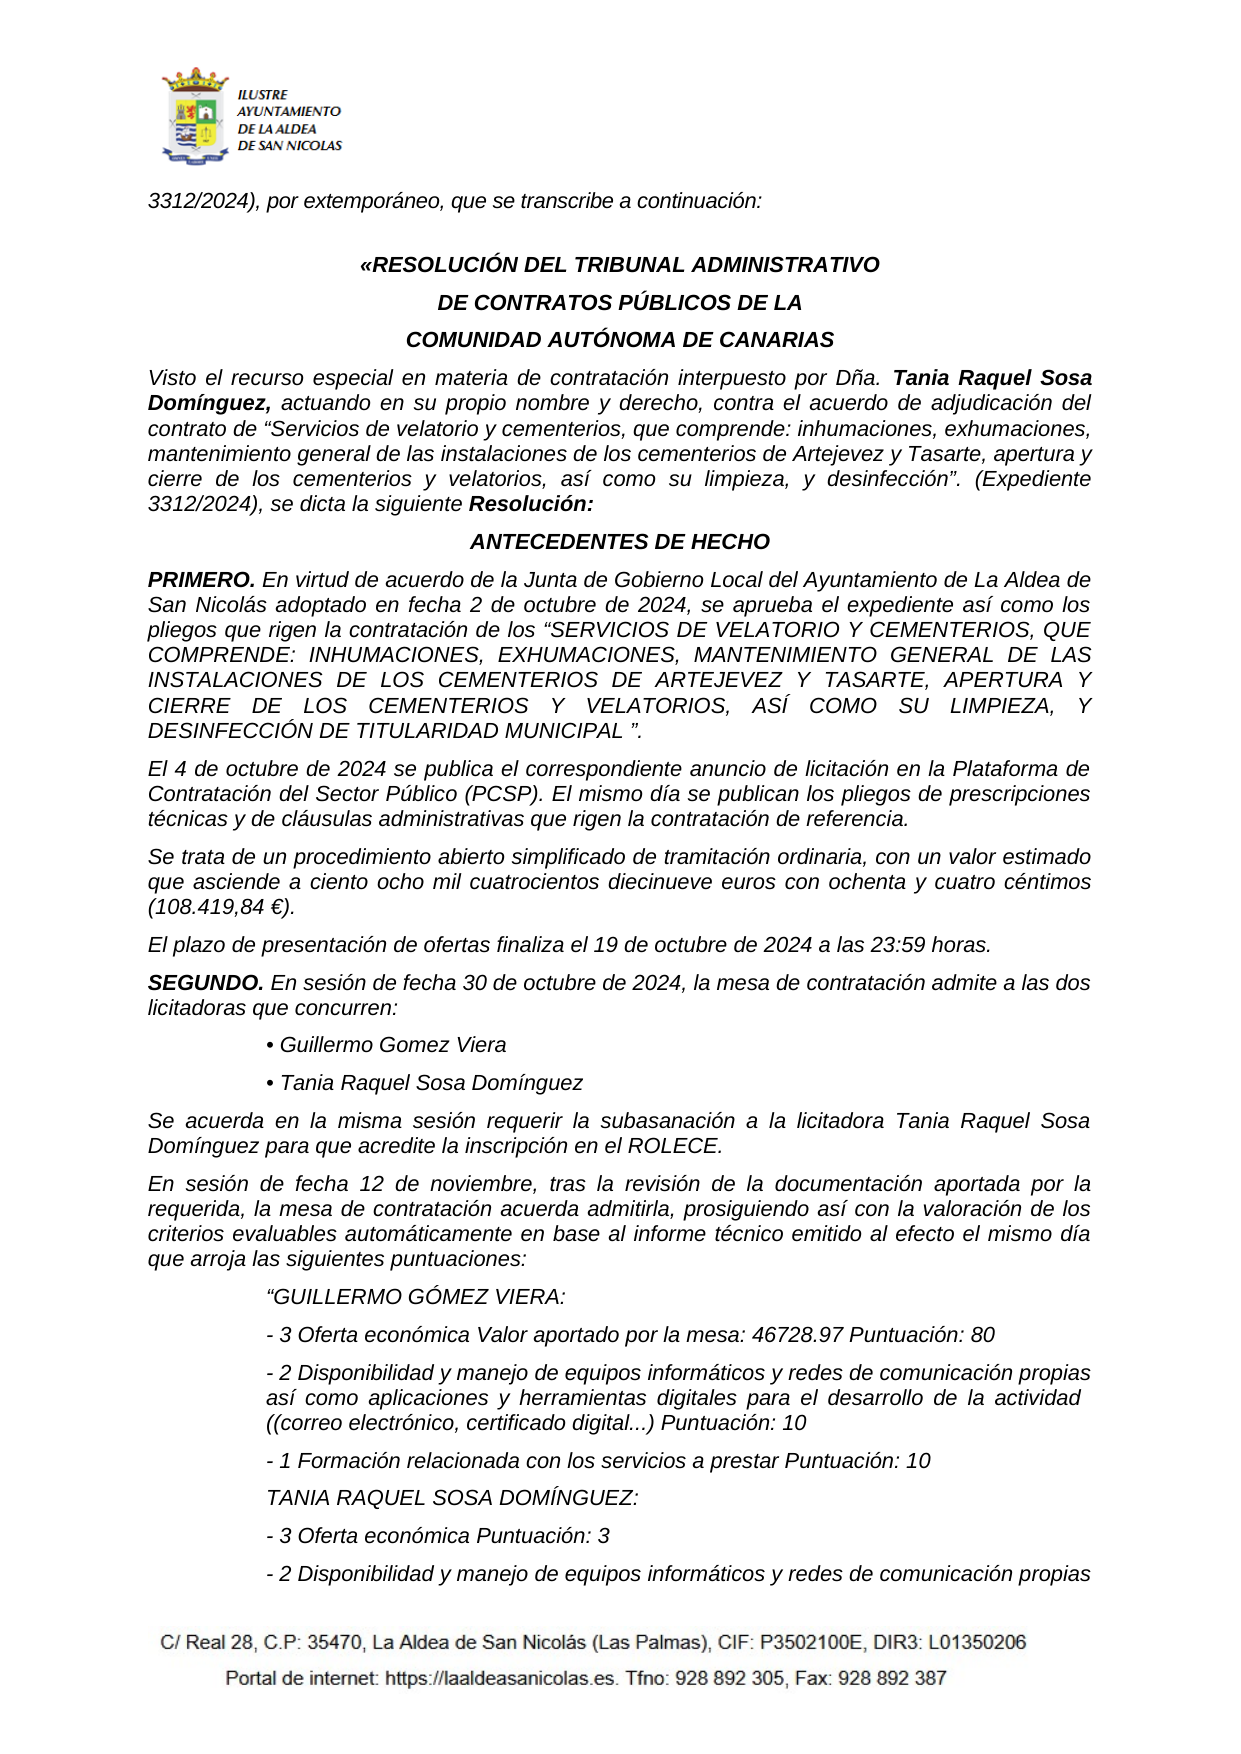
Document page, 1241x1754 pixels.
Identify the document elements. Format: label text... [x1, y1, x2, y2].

text - 3 Oferta económica Puntuación: 3 [148, 1523, 1093, 1548]
text - 2 Disponibilidad y manejo de equipos informáticos y redes de comunicación propias [148, 1561, 1093, 1586]
text - 3 Oferta económica Valor aportado por la mesa: 46728.97 Puntuación: 80 [148, 1322, 1093, 1347]
text SEGUNDO. En sesión de fecha 30 de octubre de 2024, la mesa de contratación admite a las dos licitadoras que concurren: [148, 969, 1093, 1020]
text • Tania Raquel Sosa Domínguez [148, 1070, 1093, 1095]
text - 1 Formación relacionada con los servicios a prestar Puntuación: 10 [148, 1448, 1093, 1473]
text COMUNIDAD AUTÓNOMA DE CANARIAS [148, 327, 1093, 353]
text • Guillermo Gomez Viera [148, 1032, 1093, 1058]
text ANTECEDENTES DE HECHO [148, 529, 1093, 554]
text TANIA RAQUEL SOSA DOMÍNGUEZ: [148, 1485, 1093, 1511]
text En sesión de fecha 12 de noviembre, tras la revisión de la documentación aportada por la requerida, la mesa de contratación acuerda admitirla, prosiguiendo así con la valoración de los criterios evaluables automáticamente en base al informe técnico emitido al efecto el mismo día que arroja las siguientes puntuaciones: [148, 1171, 1093, 1272]
picture [148, 59, 358, 173]
text 3312/2024), por extemporáneo, que se transcribe a continuación: [148, 188, 1093, 214]
text El 4 de octubre de 2024 se publica el correspondiente anuncio de licitación en la Plataforma de Contratación del Sector Público (PCSP). El mismo día se publican los pliegos de prescripciones técnicas y de cláusulas administrativas que rigen la contratación de referencia. [148, 756, 1093, 831]
text PRIMERO. En virtud de acuerdo de la Junta de Gobierno Local del Ayuntamiento de La Aldea de San Nicolás adoptado en fecha 2 de octubre de 2024, se aprueba el expediente así como los pliegos que rigen la contratación de los “SERVICIOS DE VELATORIO Y CEMENTERIOS, QUE COMPRENDE: INHUMACIONES, EXHUMACIONES, MANTENIMIENTO GENERAL DE LAS INSTALACIONES DE LOS CEMENTERIOS DE ARTEJEVEZ Y TASARTE, APERTURA Y CIERRE DE LOS CEMENTERIOS Y VELATORIOS, ASÍ COMO SU LIMPIEZA, Y DESINFECCIÓN DE TITULARIDAD MUNICIPAL ”. [148, 567, 1093, 743]
text El plazo de presentación de ofertas finaliza el 19 de octubre de 2024 a las 23:59 horas. [148, 932, 1093, 957]
picture [148, 1626, 1034, 1694]
text DE CONTRATOS PÚBLICOS DE LA [148, 290, 1093, 315]
text “GUILLERMO GÓMEZ VIERA: [148, 1284, 1093, 1309]
text Visto el recurso especial en materia de contratación interpuesto por Dña. Tania Raquel Sosa Domínguez, actuando en su propio nombre y derecho, contra el acuerdo de adjudicación del contrato de “Servicios de velatorio y cementerios, que comprende: inhumaciones, exhumaciones, mantenimiento general de las instalaciones de los cementerios de Artejevez y Tasarte, apertura y cierre de los cementerios y velatorios, así como su limpieza, y desinfección”. (Expediente 3312/2024), se dicta la siguiente Resolución: [148, 365, 1093, 516]
text Se acuerda en la misma sesión requerir la subasanación a la licitadora Tania Raquel Sosa Domínguez para que acredite la inscripción en el ROLECE. [148, 1108, 1093, 1158]
text - 2 Disponibilidad y manejo de equipos informáticos y redes de comunicación propias así como aplicaciones y herramientas digitales para el desarrollo de la actividad ((correo electrónico, certificado digital...) Puntuación: 10 [148, 1359, 1093, 1435]
text «RESOLUCIÓN DEL TRIBUNAL ADMINISTRATIVO [148, 252, 1093, 277]
text Se trata de un procedimiento abierto simplificado de tramitación ordinaria, con un valor estimado que asciende a ciento ocho mil cuatrocientos diecinueve euros con ochenta y cuatro céntimos (108.419,84 €). [148, 844, 1093, 919]
